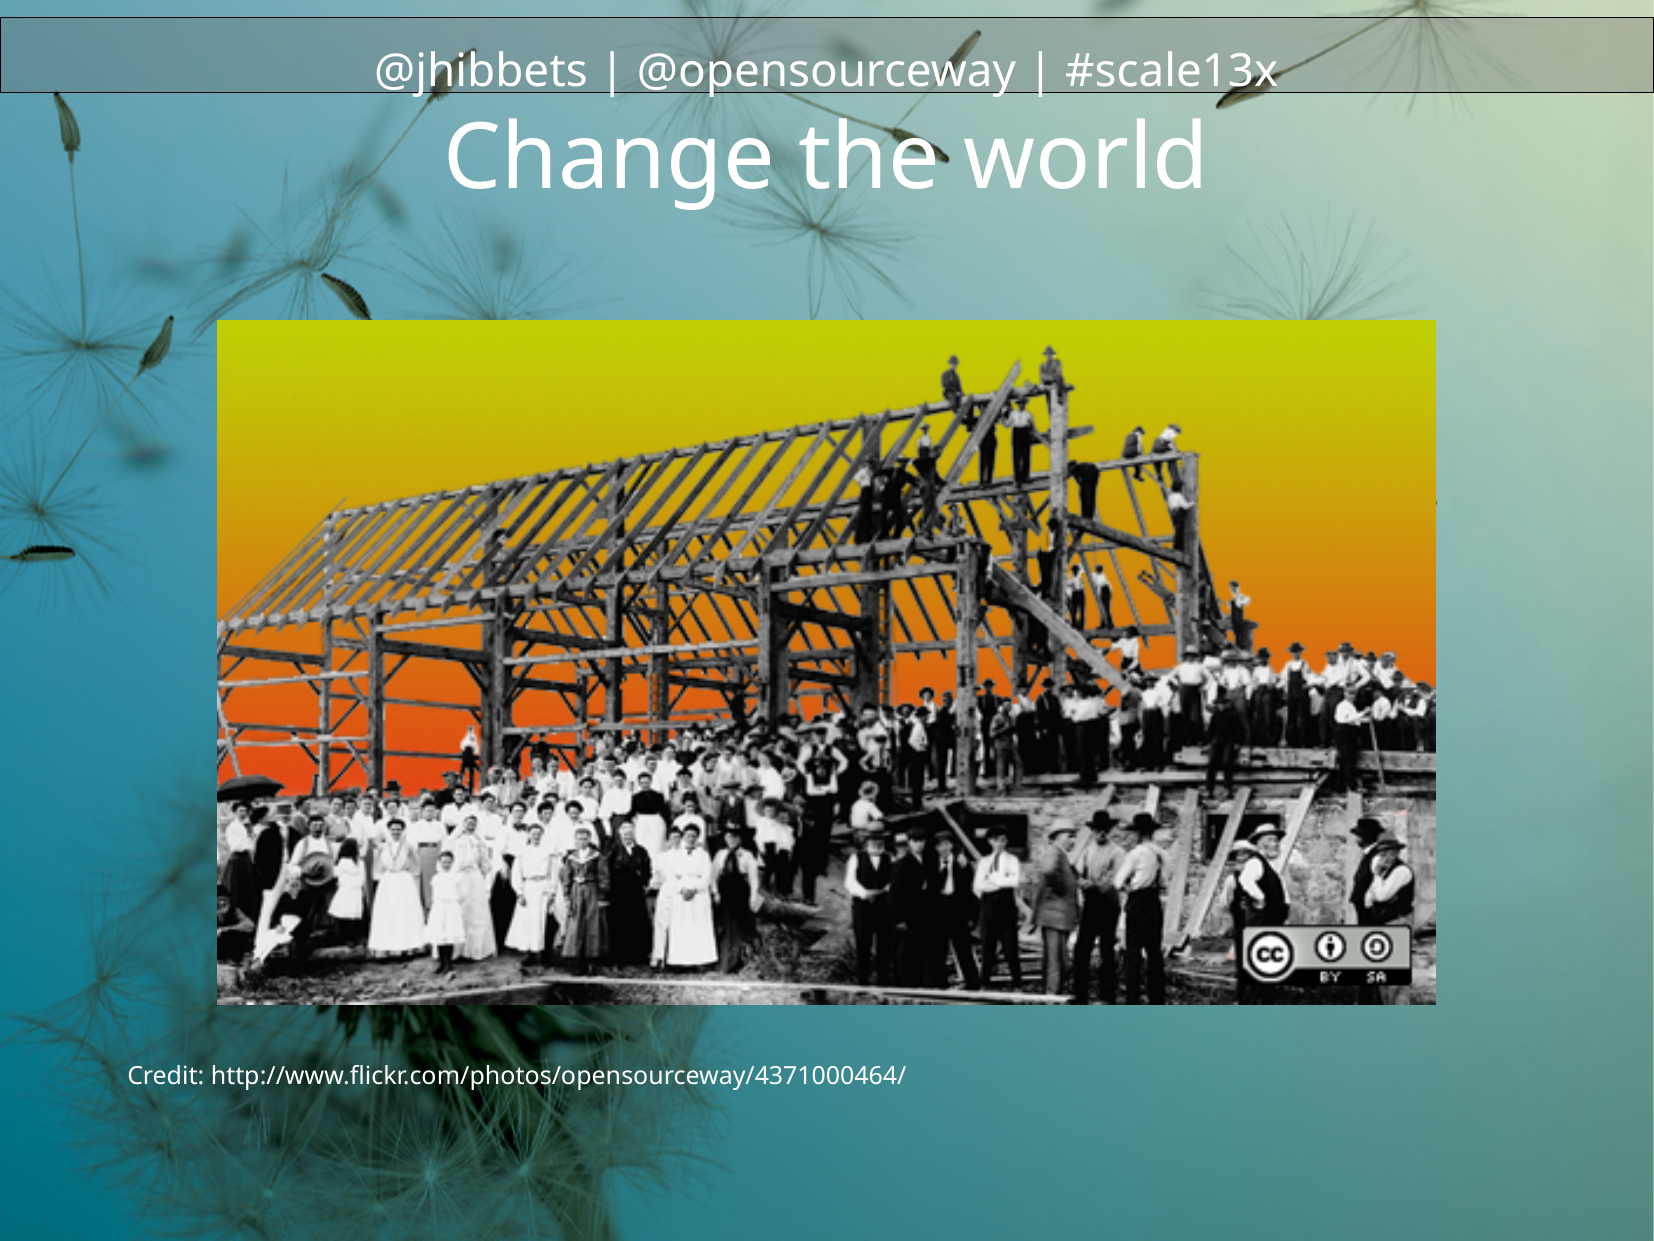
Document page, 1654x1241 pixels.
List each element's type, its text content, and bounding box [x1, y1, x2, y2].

picture [0, 0, 1654, 17]
title Change the world [82, 49, 1571, 257]
picture [0, 93, 1654, 1241]
text_box Credit: http://www.flickr.com/photos/opensourceway/4371000464/ [112, 1050, 935, 1091]
